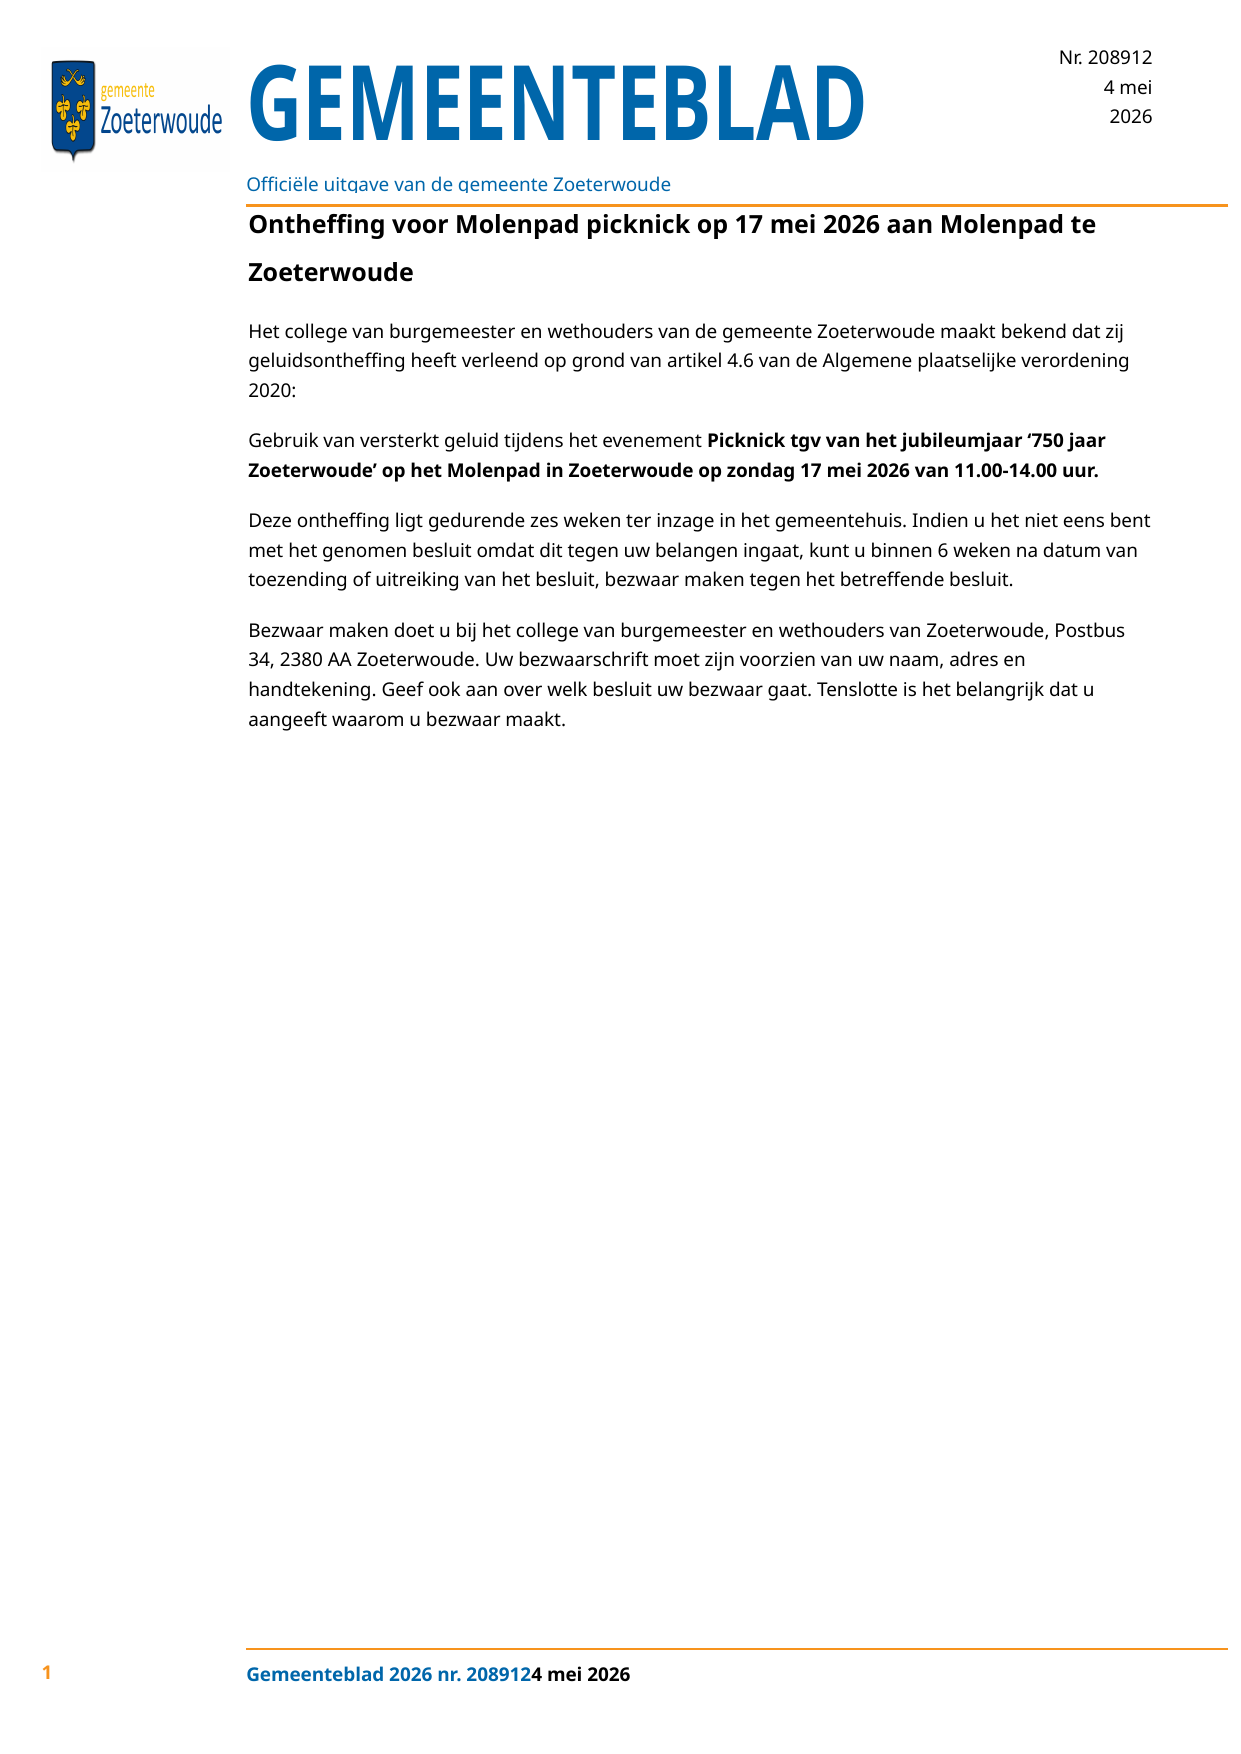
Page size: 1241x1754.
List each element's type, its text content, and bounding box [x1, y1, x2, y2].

text Gebruik van versterkt geluid tijdens het evenement Picknick tgv van het jubileumjaar ‘750 jaar Zoeterwoude’ op het Molenpad in Zoeterwoude op zondag 17 mei 2026 van 11.00-14.00 uur. [248, 427, 1152, 483]
picture [41, 47, 231, 172]
text Bezwaar maken doet u bij het college van burgemeester en wethouders van Zoeterwoude, Postbus 34, 2380 AA Zoeterwoude. Uw bezwaarschrift moet zijn voorzien van uw naam, adres en handtekening. Geef ook aan over welk besluit uw bezwaar gaat. Tenslotte is het belangrijk dat u aangeeft waarom u bezwaar maakt. [248, 617, 1152, 732]
text Het college van burgemeester en wethouders van de gemeente Zoeterwoude maakt bekend dat zij geluidsontheffing heeft verleend op grond van artikel 4.6 van de Algemene plaatselijke verordening 2020: [248, 318, 1152, 403]
text Deze ontheffing ligt gedurende zes weken ter inzage in het gemeentehuis. Indien u het niet eens bent met het genomen besluit omdat dit tegen uw belangen ingaat, kunt u binnen 6 weken na datum van toezending of uitreiking van het besluit, bezwaar maken tegen het betreffende besluit. [248, 507, 1152, 592]
text Ontheffing voor Molenpad picknick op 17 mei 2026 aan Molenpad te Zoeterwoude [248, 207, 1152, 288]
